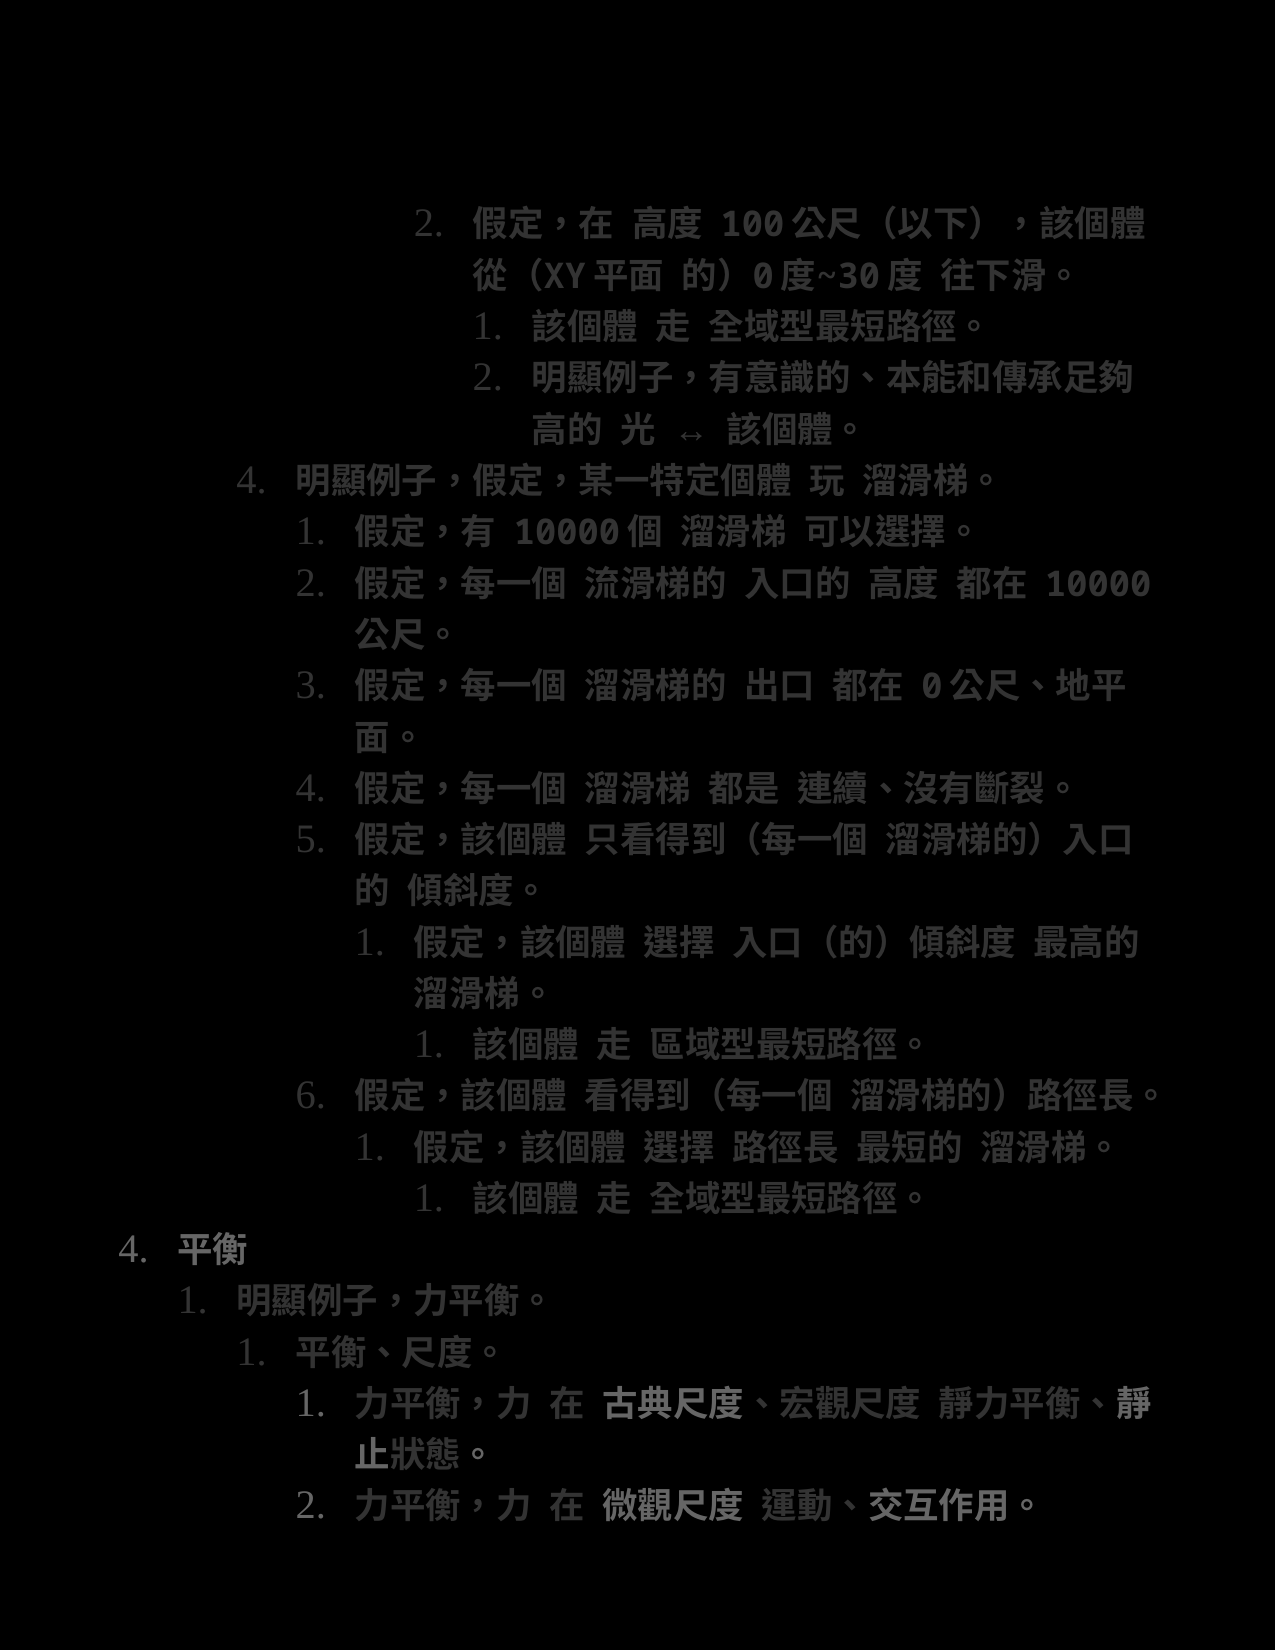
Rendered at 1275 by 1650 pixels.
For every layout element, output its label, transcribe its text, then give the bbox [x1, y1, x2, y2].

list 力平衡，力 在 古典尺度、宏觀尺度 靜力平衡、靜止狀態。 [295, 1375, 1157, 1478]
list 該個體 走 全域型最短路徑。 [472, 298, 1157, 350]
list 假定，在 高度 100公尺（以下），該個體 從（XY平面 的）0度~30度 往下滑。 [413, 196, 1157, 298]
list 該個體 走 區域型最短路徑。 [413, 1016, 1157, 1068]
list 假定，每一個 溜滑梯 都是 連續、沒有斷裂。 [295, 760, 1157, 811]
list 平衡、尺度。 [236, 1324, 1157, 1375]
list 平衡 [118, 1221, 1157, 1273]
list 明顯例子，有意識的、本能和傳承足夠高的 光 ↔ 該個體。 [472, 350, 1157, 452]
list 假定，該個體 選擇 路徑長 最短的 溜滑梯。 [354, 1119, 1157, 1170]
list 假定，該個體 看得到（每一個 溜滑梯的）路徑長。 [295, 1068, 1157, 1119]
list 明顯例子，假定，某一特定個體 玩 溜滑梯。 [236, 452, 1157, 503]
list 力平衡，力 在 微觀尺度 運動、交互作用。 [295, 1478, 1157, 1529]
list 假定，該個體 只看得到（每一個 溜滑梯的）入口的 傾斜度。 [295, 811, 1157, 914]
list 該個體 走 全域型最短路徑。 [413, 1170, 1157, 1221]
list 明顯例子，力平衡。 [177, 1273, 1157, 1324]
list 假定，每一個 流滑梯的 入口的 高度 都在 10000公尺。 [295, 555, 1157, 657]
list 假定，每一個 溜滑梯的 出口 都在 0公尺、地平面。 [295, 657, 1157, 760]
list 假定，該個體 選擇 入口（的）傾斜度 最高的 溜滑梯。 [354, 914, 1157, 1016]
list 假定，有 10000個 溜滑梯 可以選擇。 [295, 503, 1157, 555]
